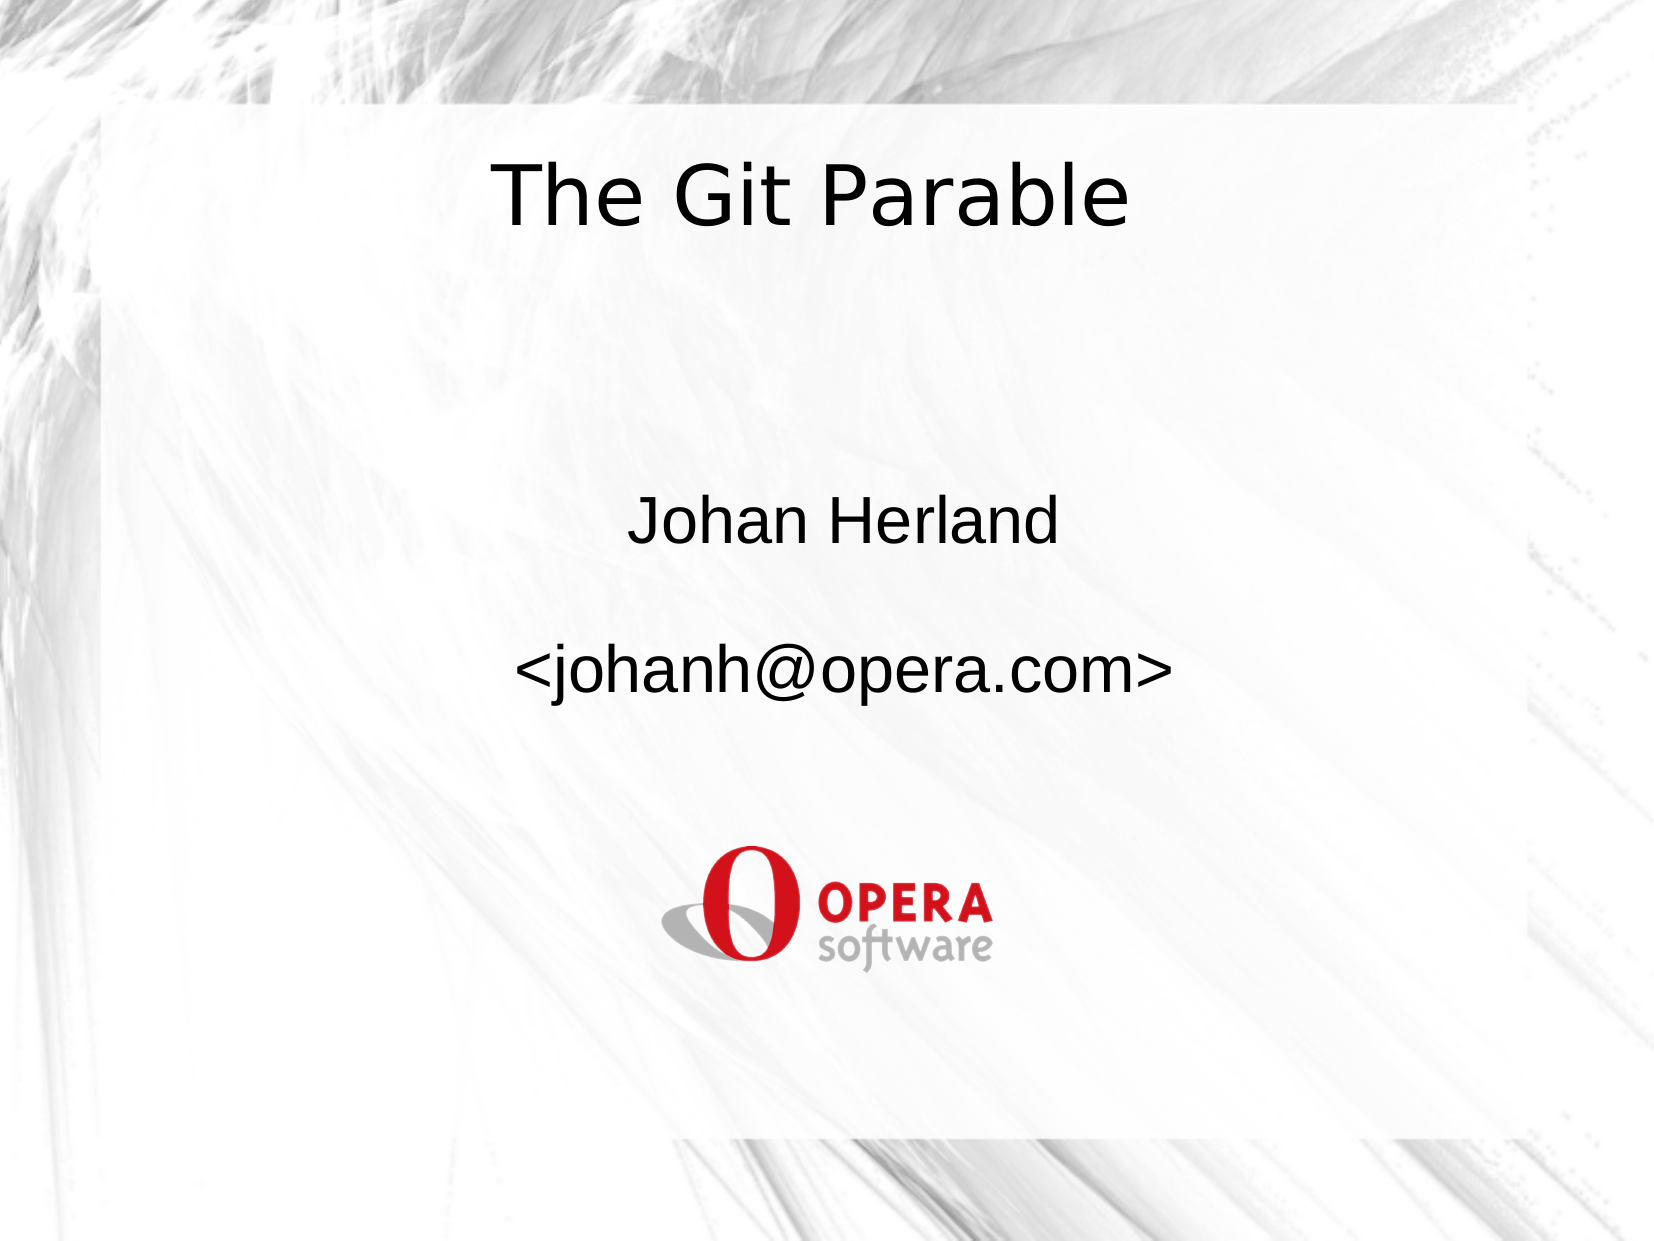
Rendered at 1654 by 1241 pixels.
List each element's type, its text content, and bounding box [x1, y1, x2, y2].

title The Git Parable [118, 112, 1506, 281]
picture [0, 0, 1654, 1241]
subtitle Johan Herland <johanh@opera.com> [118, 319, 1571, 945]
